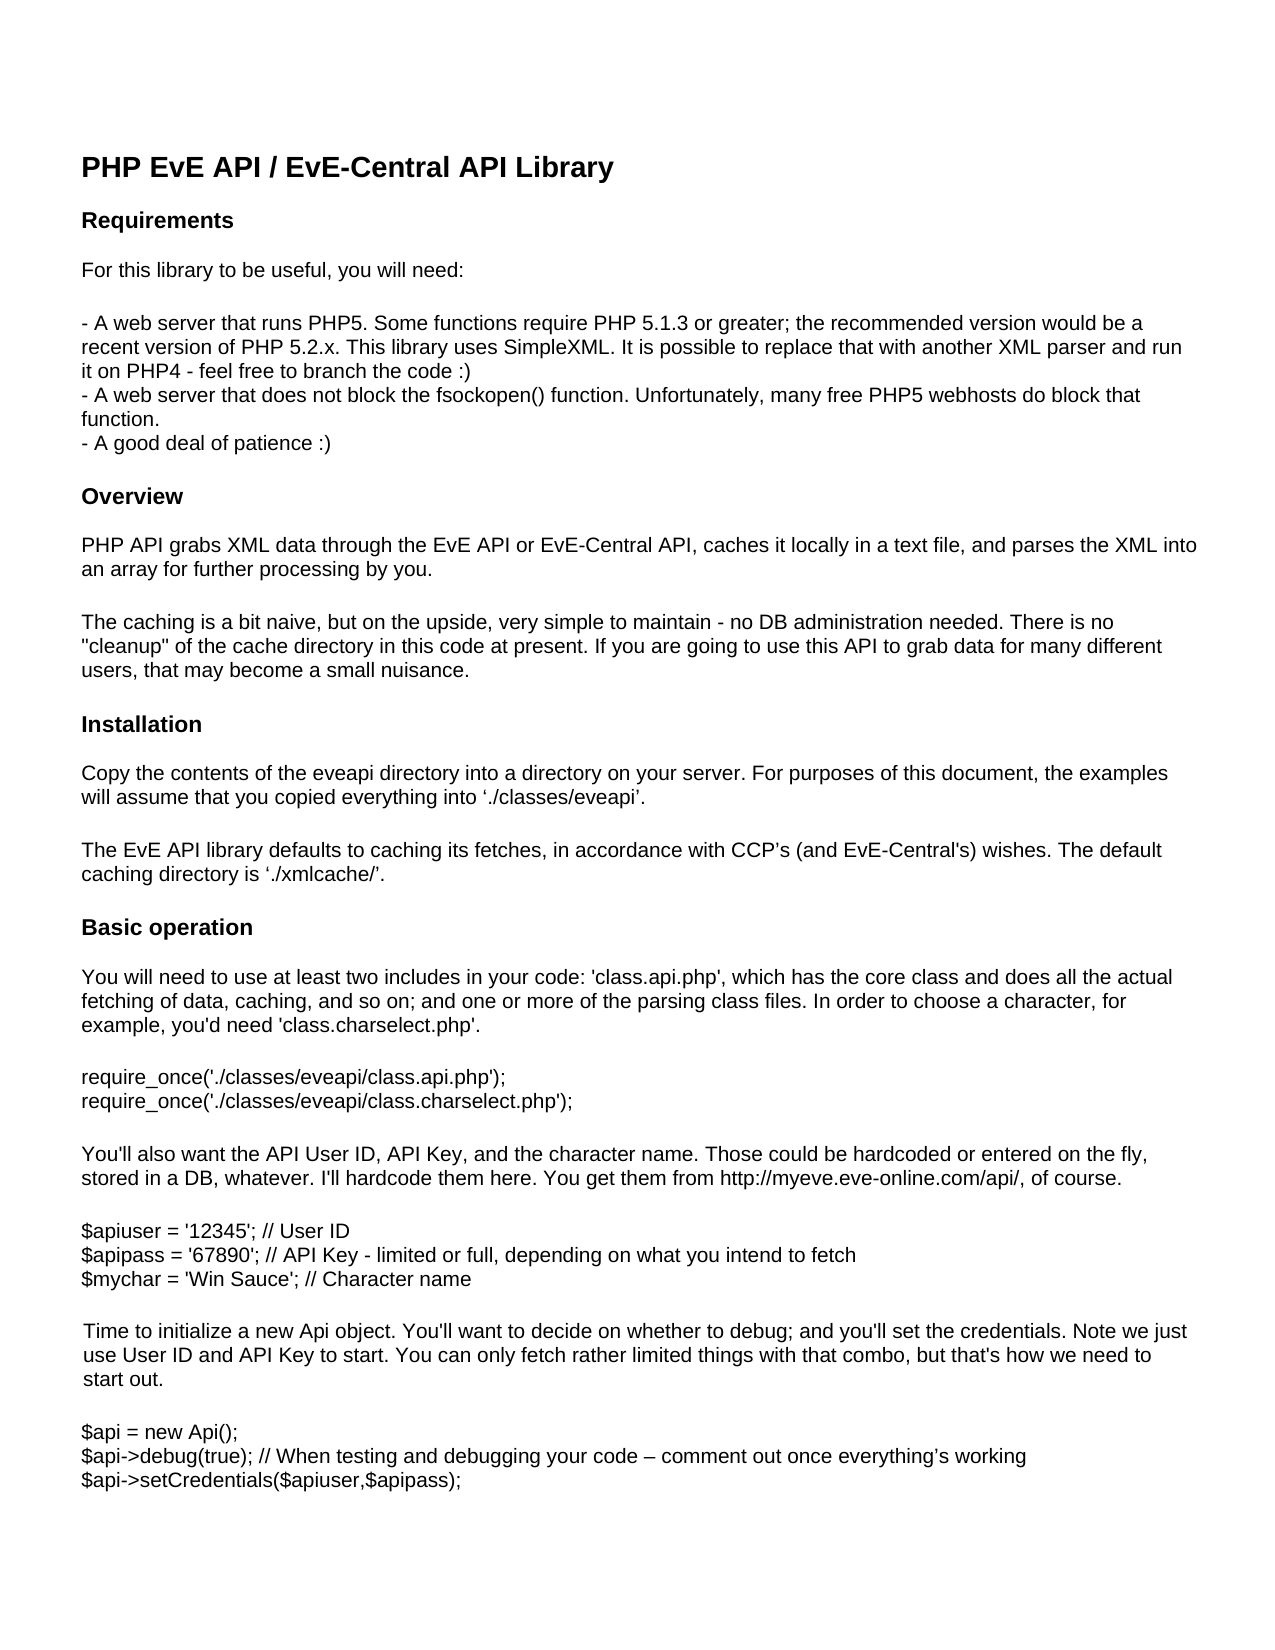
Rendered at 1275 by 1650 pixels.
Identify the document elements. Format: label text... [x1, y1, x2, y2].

text - A good deal of patience :) [81, 430, 1198, 454]
text Basic operation [81, 914, 1198, 941]
text $mychar = 'Win Sauce'; // Character name [81, 1266, 1198, 1290]
text $api->debug(true); // When testing and debugging your code – comment out once everything’s working [81, 1444, 1198, 1468]
text The caching is a bit naive, but on the upside, very simple to maintain - no DB administration needed. There is no "cleanup" of the cache directory in this code at present. If you are going to use this API to grab data for many different users, that may become a small nuisance. [81, 610, 1198, 682]
text Overview [81, 483, 1198, 509]
text You will need to use at least two includes in your code: 'class.api.php', which has the core class and does all the actual fetching of data, caching, and so on; and one or more of the parsing class files. In order to choose a character, for example, you'd need 'class.charselect.php'. [81, 964, 1198, 1036]
text $api = new Api(); [81, 1420, 1198, 1444]
text require_once('./classes/eveapi/class.api.php'); [81, 1065, 1198, 1089]
text - A web server that runs PHP5. Some functions require PHP 5.1.3 or greater; the recommended version would be a recent version of PHP 5.2.x. This library uses SimpleXML. It is possible to replace that with another XML parser and run it on PHP4 - feel free to branch the code :) [81, 311, 1198, 382]
text $apipass = '67890'; // API Key - limited or full, depending on what you intend to fetch [81, 1242, 1198, 1266]
text The EvE API library defaults to caching its fetches, in accordance with CCP’s (and EvE-Central's) wishes. The default caching directory is ‘./xmlcache/’. [81, 838, 1198, 886]
text require_once('./classes/eveapi/class.charselect.php'); [81, 1089, 1198, 1113]
text $api->setCredentials($apiuser,$apipass); [81, 1468, 1198, 1492]
text PHP API grabs XML data through the EvE API or EvE-Central API, caches it locally in a text file, and parses the XML into an array for further processing by you. [81, 533, 1198, 581]
text For this library to be useful, you will need: [81, 258, 1198, 282]
text Installation [81, 711, 1198, 737]
text $apiuser = '12345'; // User ID [81, 1218, 1198, 1242]
text You'll also want the API User ID, API Key, and the character name. Those could be hardcoded or entered on the fly, stored in a DB, whatever. I'll hardcode them here. You get them from http://myeve.eve-online.com/api/, of course. [81, 1142, 1198, 1190]
text Requirements [81, 207, 1198, 234]
text PHP EvE API / EvE-Central API Library [81, 150, 1198, 183]
text Time to initialize a new Api object. You'll want to decide on whether to debug; and you'll set the credentials. Note we just use User ID and API Key to start. You can only fetch rather limited things with that combo, but that's how we need to start out. [83, 1319, 1198, 1391]
text - A web server that does not block the fsockopen() function. Unfortunately, many free PHP5 webhosts do block that function. [81, 382, 1198, 430]
text Copy the contents of the eveapi directory into a directory on your server. For purposes of this document, the examples will assume that you copied everything into ‘./classes/eveapi’. [81, 761, 1198, 809]
